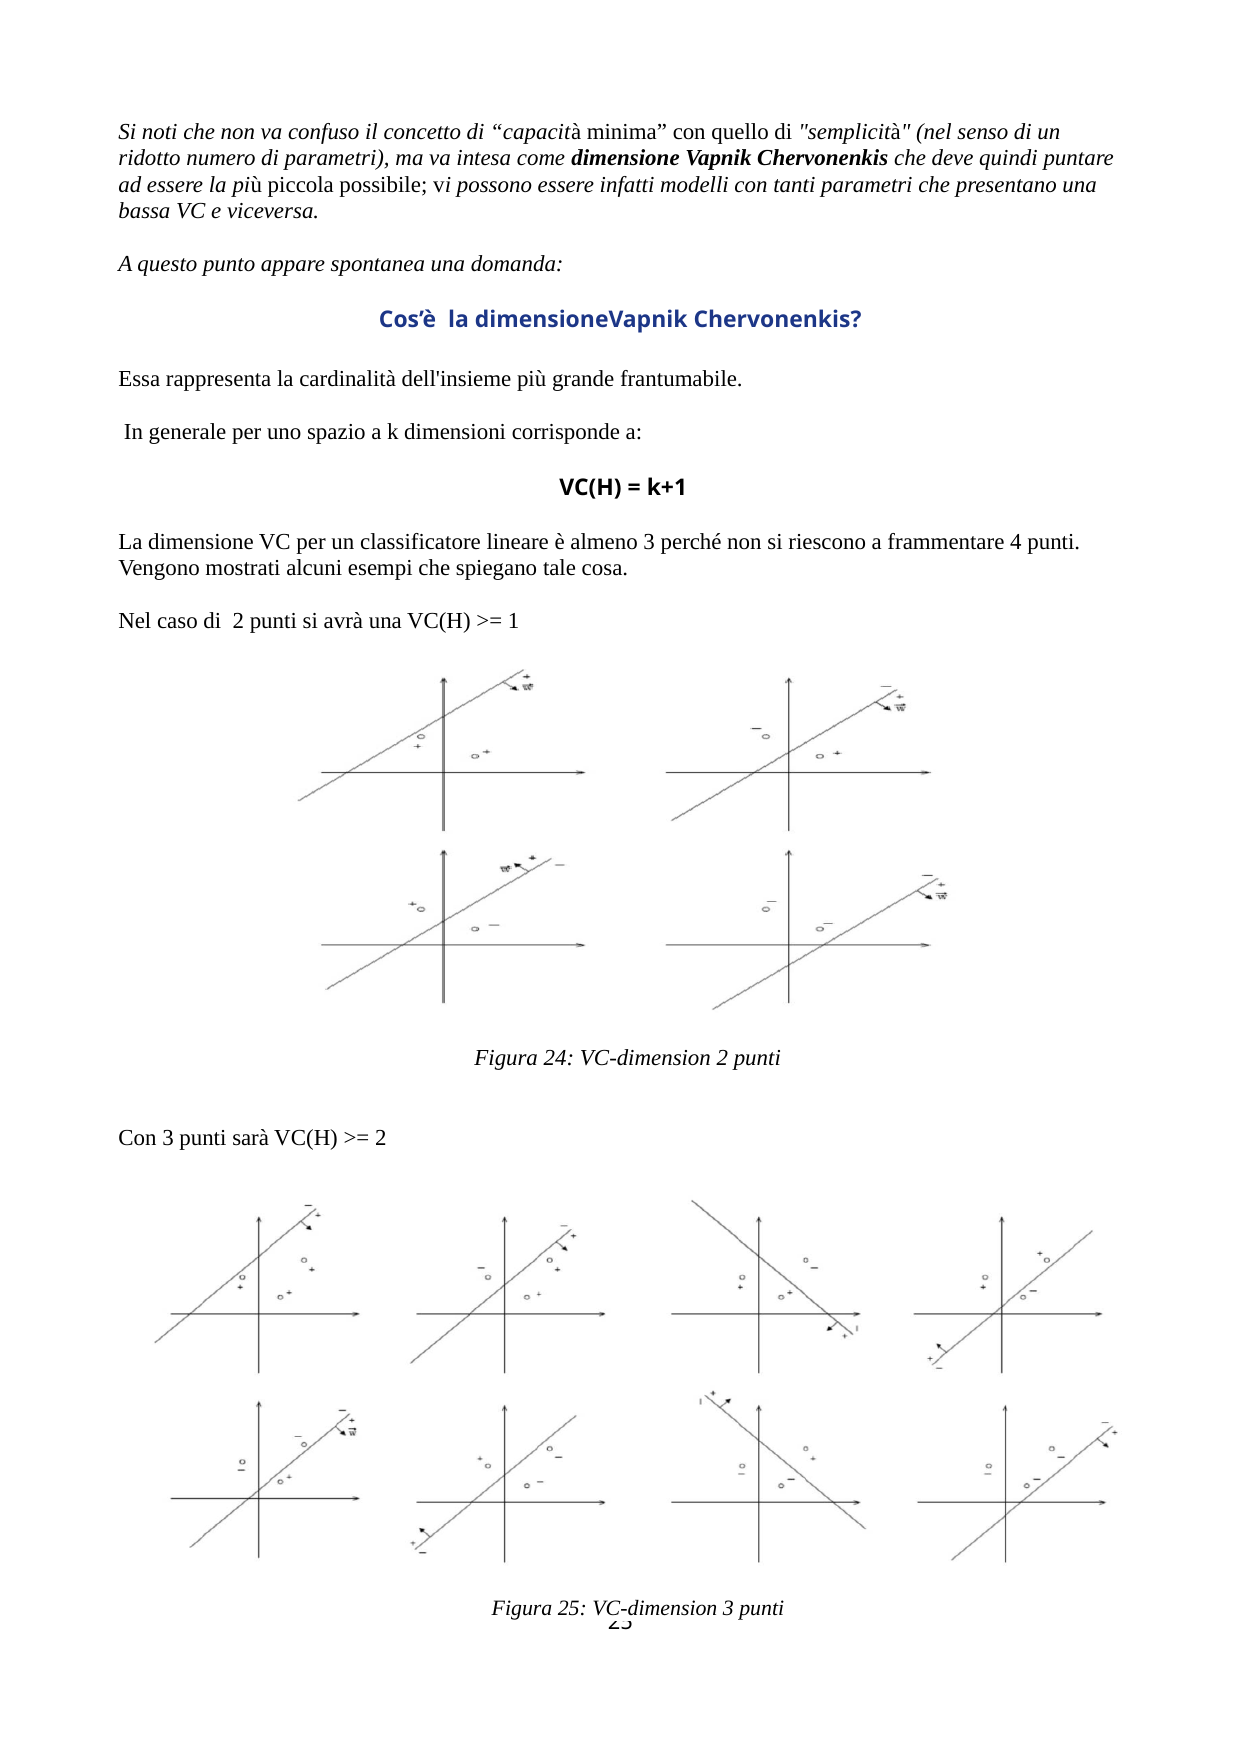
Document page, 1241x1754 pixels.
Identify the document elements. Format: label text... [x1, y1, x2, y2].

text A questo punto appare spontanea una domanda: [118, 250, 1122, 276]
text VC(H) = k+1 [118, 471, 1122, 502]
text Vengono mostrati alcuni esempi che spiegano tale cosa. [118, 554, 1122, 581]
text Nel caso di 2 punti si avrà una VC(H) >= 1 [118, 607, 1122, 633]
picture [272, 662, 985, 1021]
text [137, 1172, 1141, 1184]
text Con 3 punti sarà VC(H) >= 2 [118, 1123, 1122, 1150]
text Figura 24: VC-dimension 2 punti [273, 1021, 984, 1071]
text In generale per uno spazio a k dimensioni corrisponde a: [118, 418, 1122, 444]
text Si noti che non va confuso il concetto di “capacità minima” con quello di "semplicità" (nel senso di un ridotto numero di parametri), ma va intesa come dimensione Vapnik Chervonenkis che deve quindi puntare ad essere la più piccola possibile; vi possono essere infatti modelli con tanti parametri che presentano una bassa VC e viceversa. [118, 118, 1122, 223]
text Cos’è la dimensioneVapnik Chervonenkis? [118, 303, 1122, 334]
text La dimensione VC per un classificatore lineare è almeno 3 perché non si riescono a frammentare 4 punti. [118, 528, 1122, 554]
text Essa rappresenta la cardinalità dell'insieme più grande frantumabile. [118, 365, 1122, 391]
text Figura 25: VC-dimension 3 punti [137, 1588, 1141, 1621]
picture [136, 1184, 1141, 1588]
